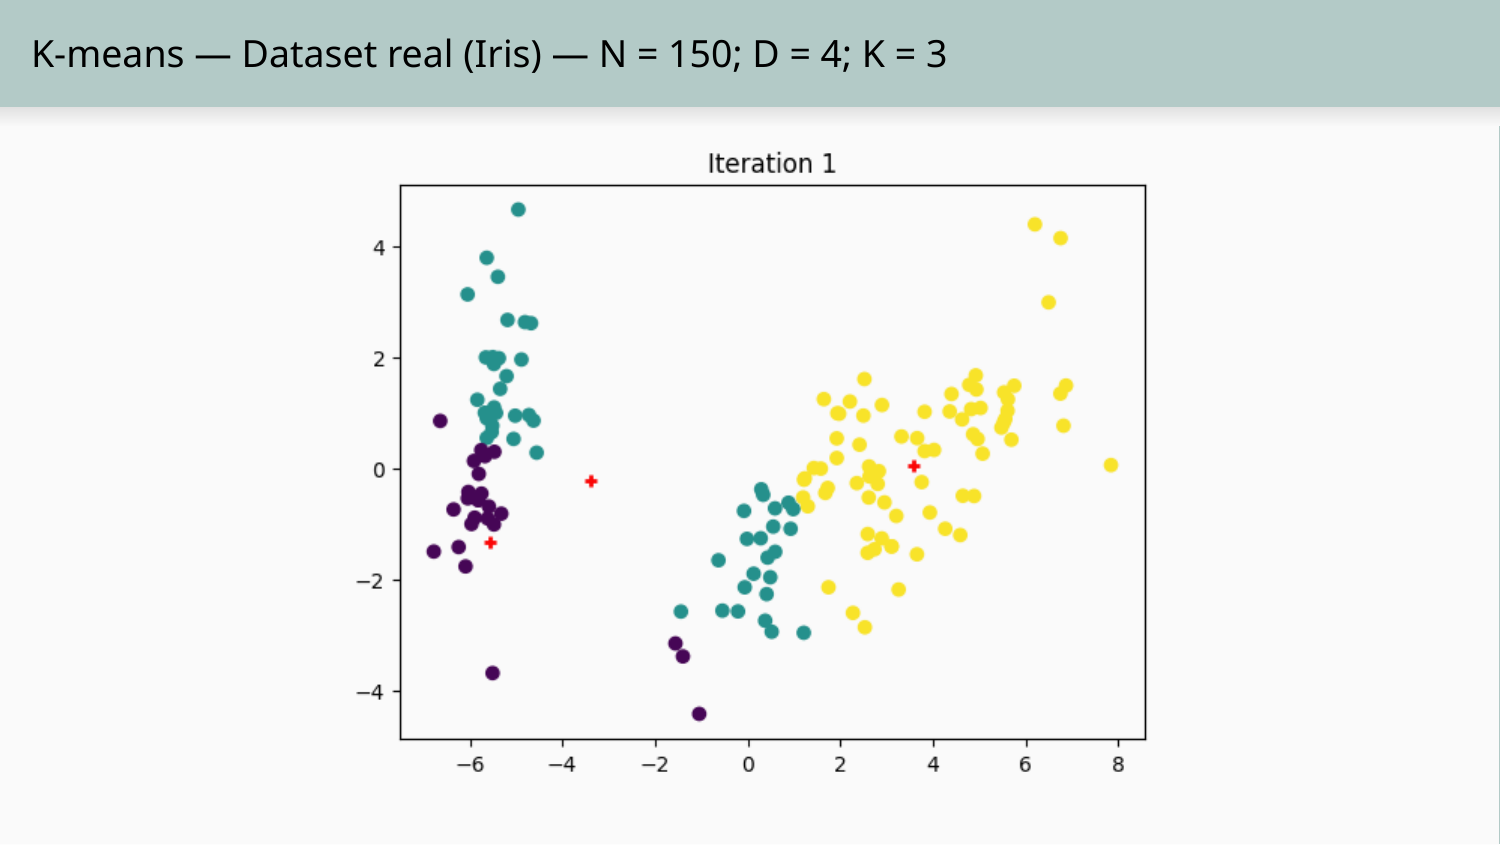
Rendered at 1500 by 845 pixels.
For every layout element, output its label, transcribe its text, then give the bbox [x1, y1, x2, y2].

title K-means — Dataset real (Iris) — N = 150; D = 4; K = 3 [16, 2, 1464, 102]
picture [340, 137, 1160, 790]
